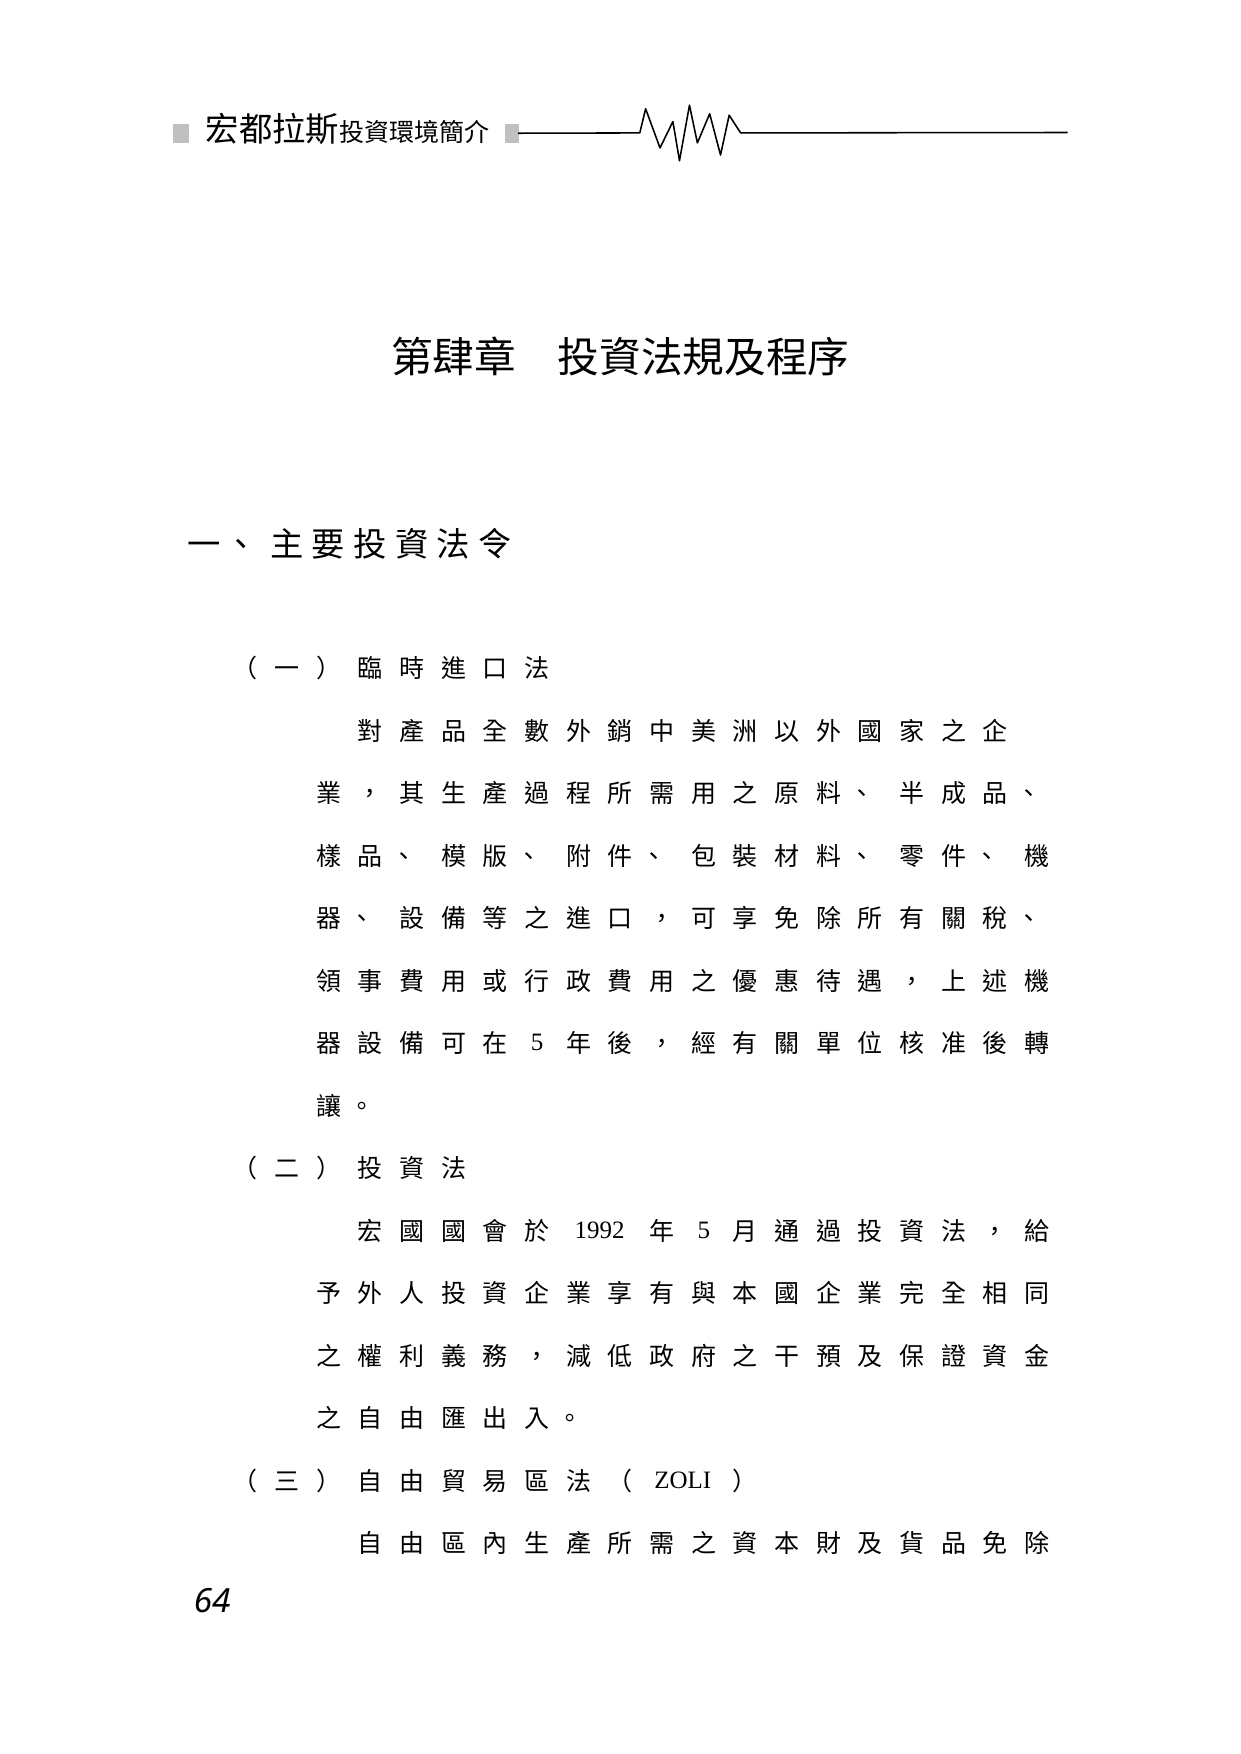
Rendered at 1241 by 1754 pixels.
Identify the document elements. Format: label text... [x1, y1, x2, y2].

text 第肆章 投資法規及程序 [183, 313, 1058, 375]
text （二）投資法 [207, 1125, 1058, 1188]
text 對產品全數外銷中美洲以外國家之企業，其生產過程所需用之原料、半成品、樣品、模版、附件、包裝材料、零件、機器、設備等之進口，可享免除所有關稅、領事費用或行政費用之優惠待遇，上述機器設備可在5年後，經有關單位核准後轉讓。 [281, 688, 1058, 1125]
text （三）自由貿易區法（ZOLI） [207, 1438, 1058, 1500]
text 自由區內生產所需之資本財及貨品免除 [281, 1500, 1058, 1563]
text 一、主要投資法令 [183, 500, 1058, 563]
text （一）臨時進口法 [207, 625, 1058, 688]
text 宏國國會於1992年5月通過投資法，給予外人投資企業享有與本國企業完全相同之權利義務，減低政府之干預及保證資金之自由匯出入。 [281, 1188, 1058, 1438]
